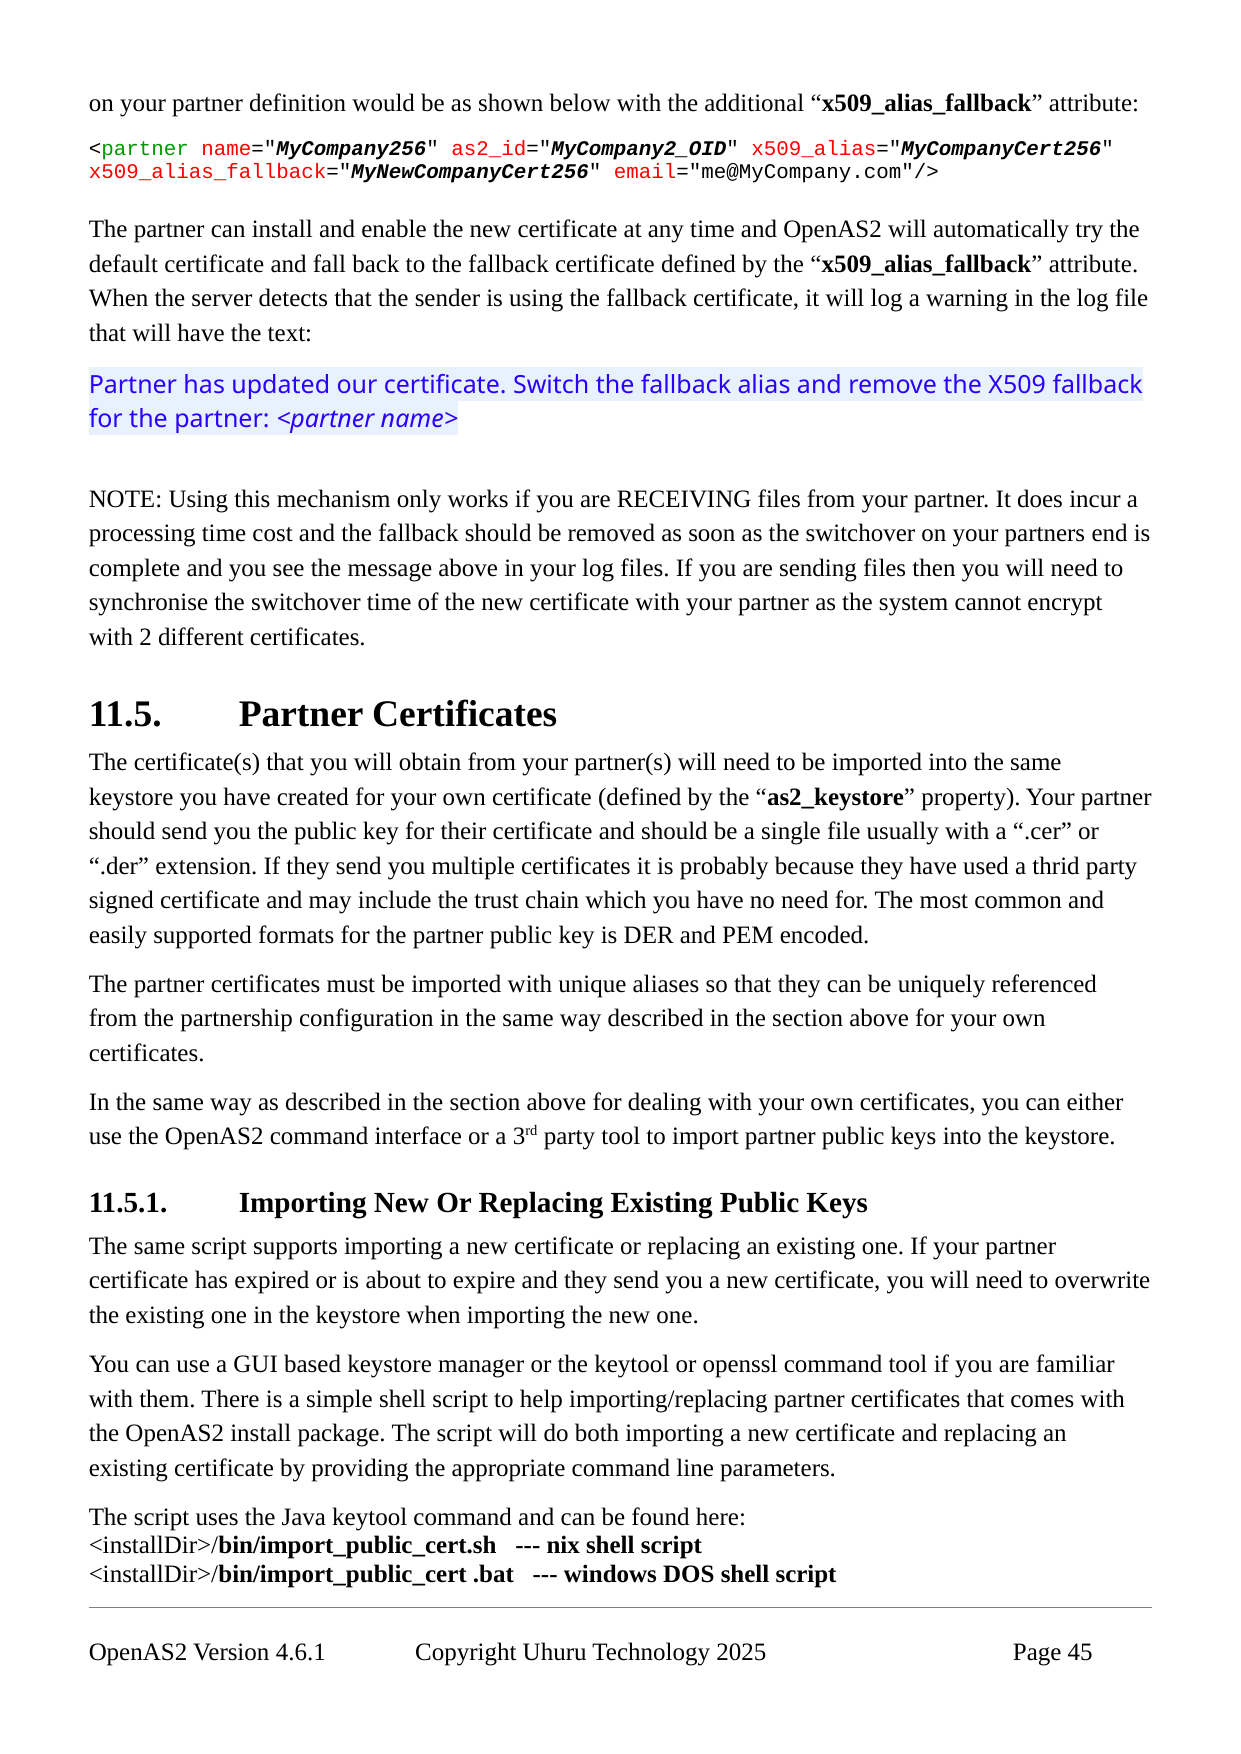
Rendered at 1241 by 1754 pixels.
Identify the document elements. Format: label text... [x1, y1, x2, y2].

text The same script supports importing a new certificate or replacing an existing one. If your partner certificate has expired or is about to expire and they send you a new certificate, you will need to overwrite the existing one in the keystore when importing the new one. [88, 1231, 1152, 1329]
text The certificate(s) that you will obtain from your partner(s) will need to be imported into the same keystore you have created for your own certificate (defined by the “as2_keystore” property). Your partner should send you the public key for their certificate and should be a single file usually with a “.cer” or “.der” extension. If they send you multiple certificates it is probably because they have used a thrid party signed certificate and may include the trust chain which you have no need for. The most common and easily supported formats for the partner public key is DER and PEM encoded. [88, 747, 1152, 949]
text <installDir>/bin/import_public_cert.sh --- nix shell script [88, 1530, 1152, 1559]
text The script uses the Java keytool command and can be found here: [88, 1502, 1152, 1530]
text NOTE: Using this mechanism only works if you are RECEIVING files from your partner. It does incur a processing time cost and the fallback should be removed as soon as the switchover on your partners end is complete and you see the message above in your log files. If you are sending files then you will need to synchronise the switchover time of the new certificate with your partner as the system cannot encrypt with 2 different certificates. [88, 484, 1152, 651]
subtitle Importing New Or Replacing Existing Public Keys [88, 1185, 1152, 1219]
text <partner name="MyCompany256" as2_id="MyCompany2_OID" x509_alias="MyCompanyCert256" x509_alias_fallback="MyNewCompanyCert256" email="me@MyCompany.com"/> [88, 138, 1152, 185]
text on your partner definition would be as shown below with the additional “x509_alias_fallback” attribute: [88, 88, 1152, 117]
text <installDir>/bin/import_public_cert .bat --- windows DOS shell script [88, 1559, 1152, 1588]
subtitle Partner Certificates [88, 692, 1152, 735]
text The partner certificates must be imported with unique aliases so that they can be uniquely referenced from the partnership configuration in the same way described in the section above for your own certificates. [88, 969, 1152, 1067]
text In the same way as described in the section above for dealing with your own certificates, you can either use the OpenAS2 command interface or a 3rd party tool to import partner public keys into the keystore. [88, 1087, 1152, 1150]
text The partner can install and enable the new certificate at any time and OpenAS2 will automatically try the default certificate and fall back to the fallback certificate defined by the “x509_alias_fallback” attribute. When the server detects that the sender is using the fallback certificate, it will log a warning in the log file that will have the text: [88, 214, 1152, 347]
text Partner has updated our certificate. Switch the fallback alias and remove the X509 fallback for the partner: <partner name> [88, 367, 1152, 435]
